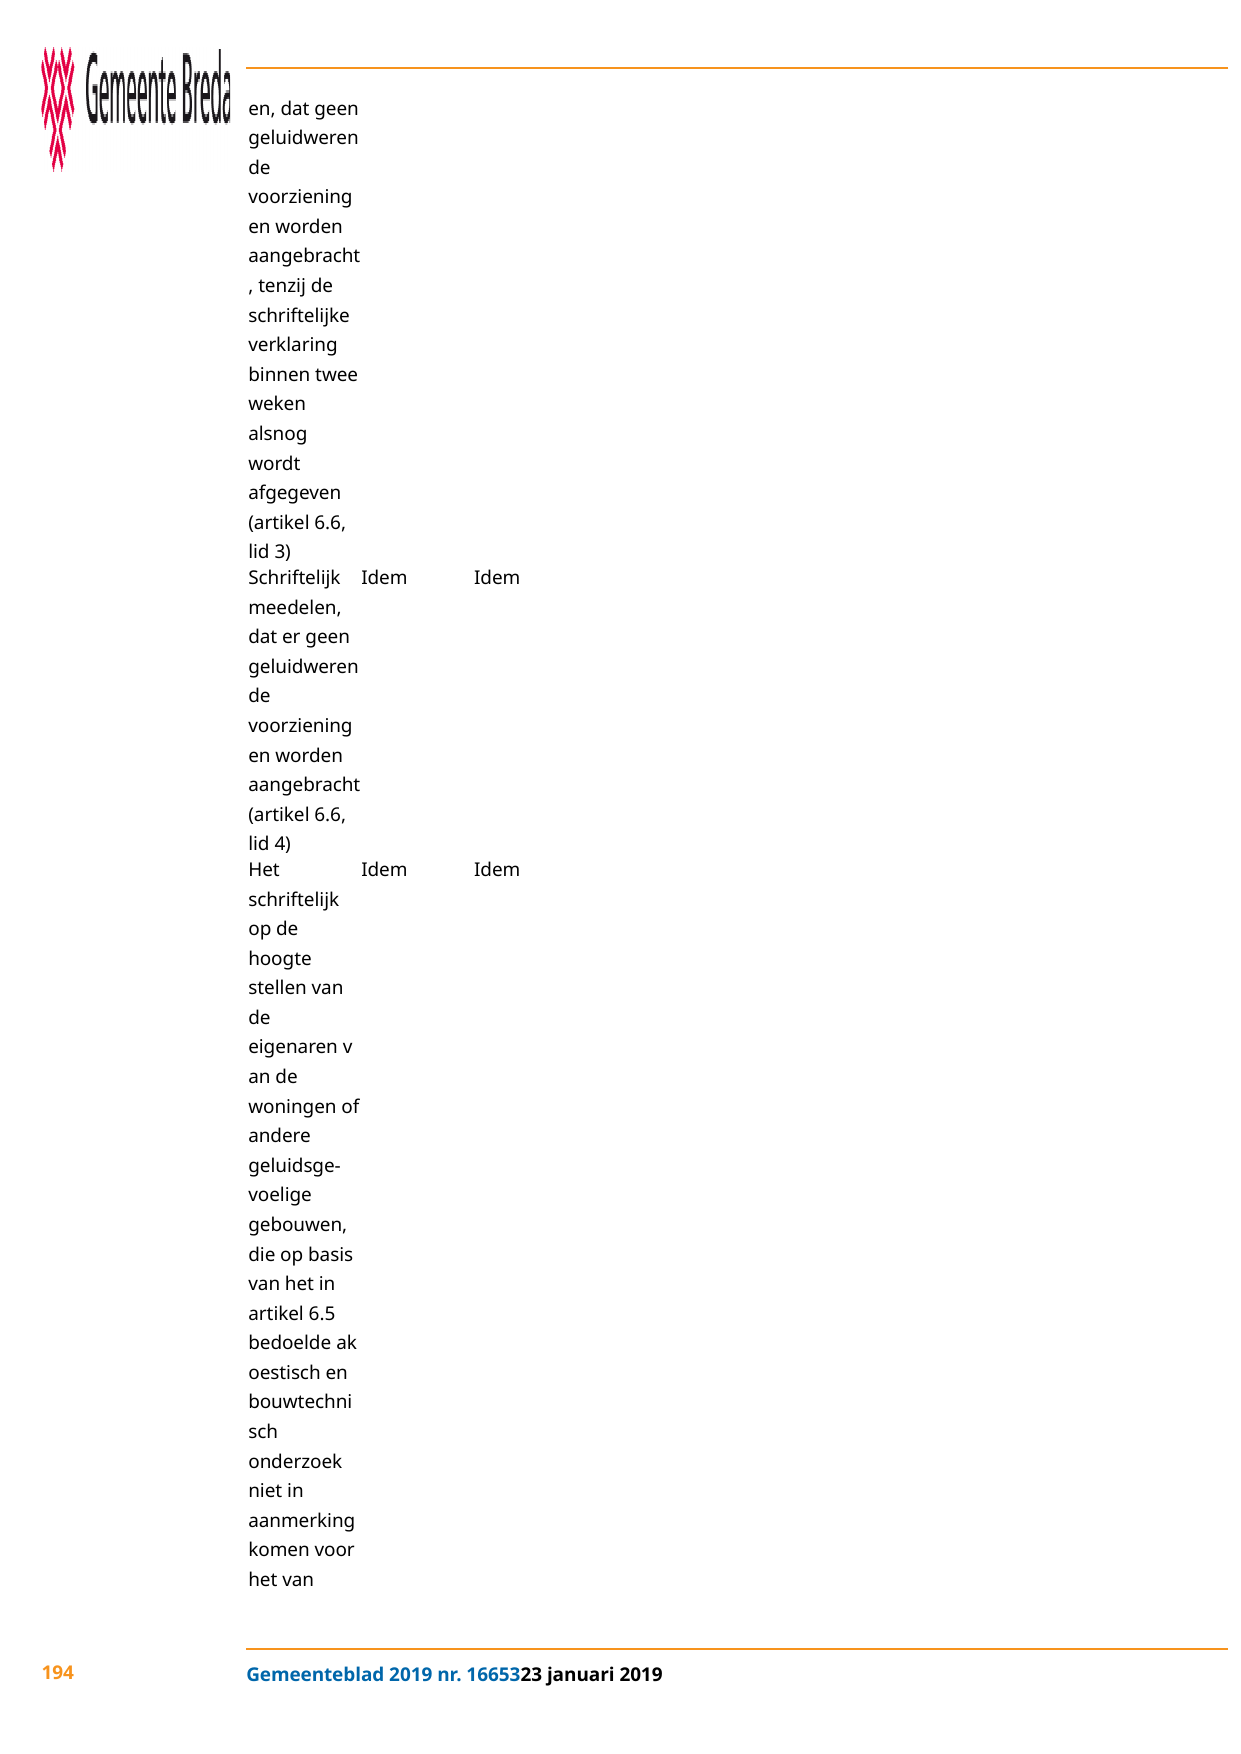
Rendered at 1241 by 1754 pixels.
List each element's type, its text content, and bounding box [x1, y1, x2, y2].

table_cell [474, 95, 587, 564]
picture [41, 47, 231, 172]
table_cell Idem [361, 564, 474, 856]
table_cell Het schriftelijk op de hoogte stellen van de eigenaren van de woningen of andere geluidsge- voelige gebouwen, die op basis van het in artikel 6.5 bedoelde akoestisch en bouwtechnisch onderzoek niet in aanmerking komen voor het van [248, 856, 361, 1592]
table_cell Idem [361, 856, 474, 1592]
table_cell [587, 564, 700, 856]
table_cell Idem [474, 856, 587, 1592]
table_cell [587, 856, 700, 1592]
table_cell [587, 95, 700, 564]
table_cell [361, 95, 474, 564]
table_cell Schriftelijk meedelen, dat er geen geluidwerende voorzieningen worden aangebracht (artikel 6.6, lid 4) [248, 564, 361, 856]
table_cell en, dat geen geluidwerende voorzieningen worden aangebracht, tenzij de schriftelijke verklaring binnen twee weken alsnog wordt afgegeven (artikel 6.6, lid 3) [248, 95, 361, 564]
table_cell Idem [474, 564, 587, 856]
